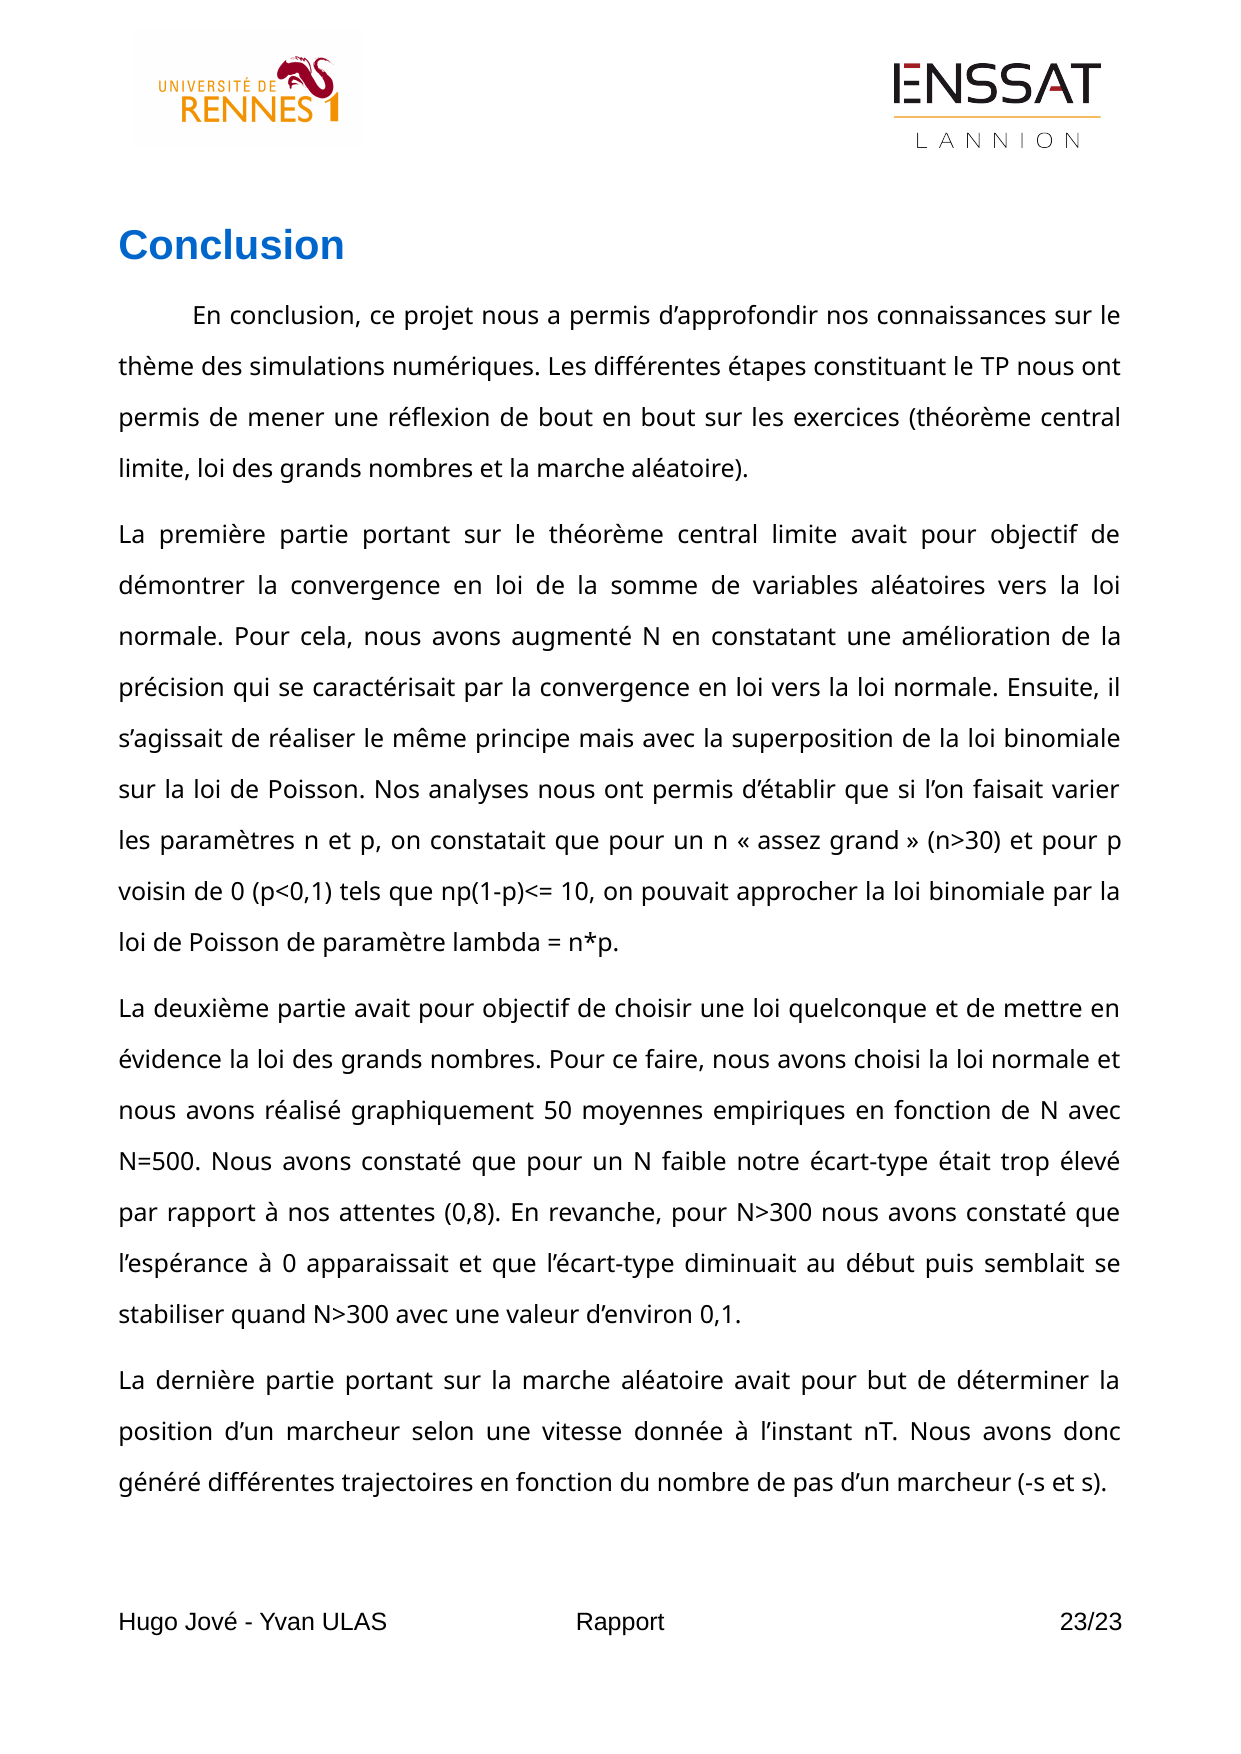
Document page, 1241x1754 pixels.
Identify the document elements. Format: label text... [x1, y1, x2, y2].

picture [133, 29, 363, 148]
text En conclusion, ce projet nous a permis d’approfondir nos connaissances sur le thème des simulations numériques. Les différentes étapes constituant le TP nous ont permis de mener une réflexion de bout en bout sur les exercices (théorème central limite, loi des grands nombres et la marche aléatoire). [118, 298, 1122, 485]
text La deuxième partie avait pour objectif de choisir une loi quelconque et de mettre en évidence la loi des grands nombres. Pour ce faire, nous avons choisi la loi normale et nous avons réalisé graphiquement 50 moyennes empiriques en fonction de N avec N=500. Nous avons constaté que pour un N faible notre écart-type était trop élevé par rapport à nos attentes (0,8). En revanche, pour N>300 nous avons constaté que l’espérance à 0 apparaissait et que l’écart-type diminuait au début puis semblait se stabiliser quand N>300 avec une valeur d’environ 0,1. [118, 991, 1122, 1331]
text La dernière partie portant sur la marche aléatoire avait pour but de déterminer la position d’un marcheur selon une vitesse donnée à l’instant nT. Nous avons donc généré différentes trajectoires en fonction du nombre de pas d’un marcheur (-s et s). [118, 1363, 1122, 1499]
picture [894, 63, 1101, 148]
subtitle Conclusion [118, 221, 1122, 268]
text La première partie portant sur le théorème central limite avait pour objectif de démontrer la convergence en loi de la somme de variables aléatoires vers la loi normale. Pour cela, nous avons augmenté N en constatant une amélioration de la précision qui se caractérisait par la convergence en loi vers la loi normale. Ensuite, il s’agissait de réaliser le même principe mais avec la superposition de la loi binomiale sur la loi de Poisson. Nos analyses nous ont permis d’établir que si l’on faisait varier les paramètres n et p, on constatait que pour un n « assez grand » (n>30) et pour p voisin de 0 (p<0,1) tels que np(1-p)<= 10, on pouvait approcher la loi binomiale par la loi de Poisson de paramètre lambda = n*p. [118, 517, 1122, 959]
